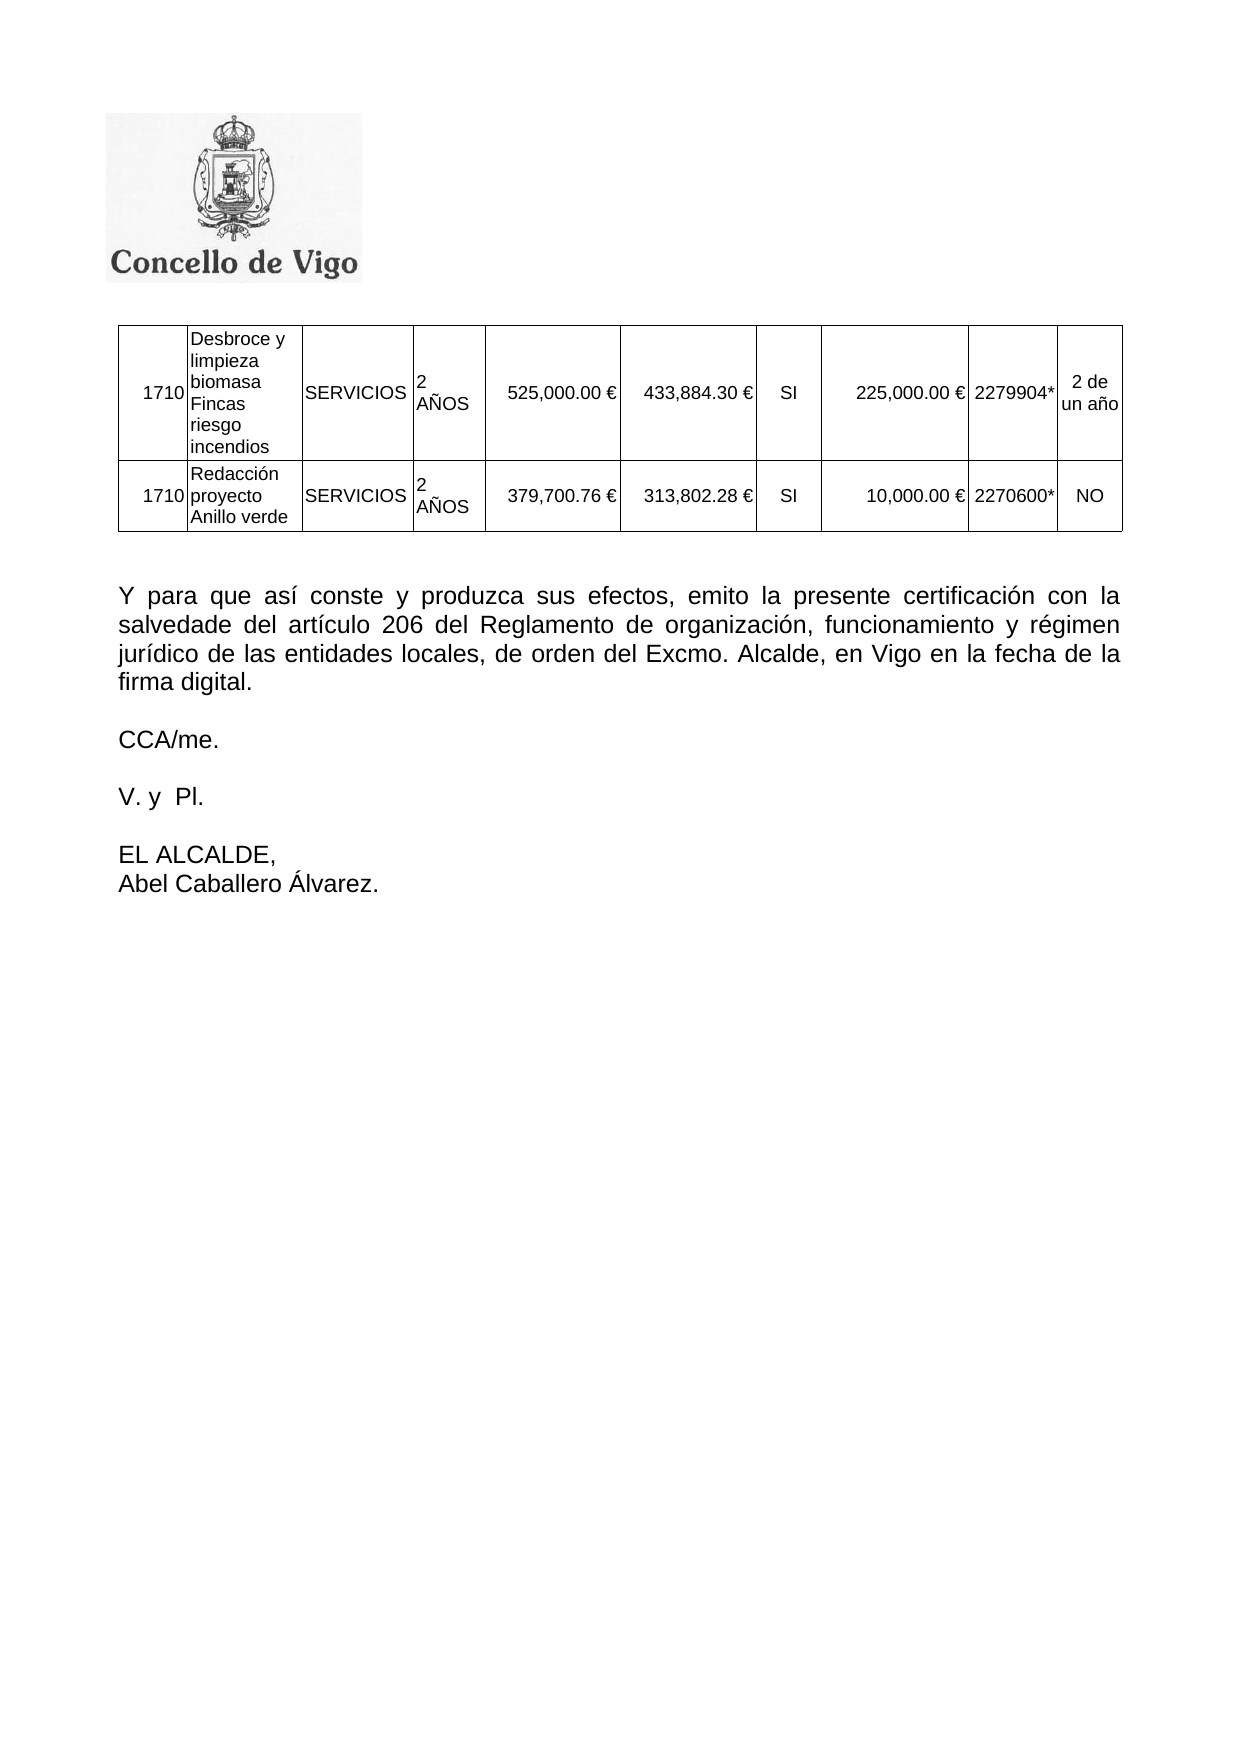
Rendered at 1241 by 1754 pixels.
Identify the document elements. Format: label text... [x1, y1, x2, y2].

picture [105, 113, 363, 283]
text EL ALCALDE, [118, 840, 1122, 869]
table_cell 379.700,76 € [486, 461, 620, 531]
table_cell 2270600* [969, 461, 1057, 531]
table_cell 1710 [119, 326, 187, 460]
table_cell Redacción proyecto Anillo verde [188, 461, 302, 531]
text Y para que así conste y produzca sus efectos, emito la presente certificación con la salvedade del artículo 206 del Reglamento de organización, funcionamiento y régimen jurídico de las entidades locales, de orden del Excmo. Alcalde, en Vigo en la fecha de la firma digital. [118, 581, 1122, 696]
table_cell SERVICIOS [303, 461, 413, 531]
table_cell NO [1058, 461, 1122, 531]
table_cell 2 AÑOS [414, 326, 485, 460]
table_cell SERVICIOS [303, 326, 413, 460]
table_cell 225.000,00 € [822, 326, 968, 460]
table_cell 2 de un año [1058, 326, 1122, 460]
text Abel Caballero Álvarez. [118, 869, 1122, 897]
table_cell 313.802,28 € [621, 461, 756, 531]
table_cell 10.000,00 € [822, 461, 968, 531]
table_cell 525.000,00 € [486, 326, 620, 460]
table_cell 1710 [119, 461, 187, 531]
table_cell Desbroce y limpieza biomasa Fincas riesgo incendios [188, 326, 302, 460]
text V. y Pl. [118, 782, 1122, 811]
table_cell 433.884,30 € [621, 326, 756, 460]
text CCA/me. [118, 725, 1122, 754]
table_cell SI [757, 461, 821, 531]
table_cell SI [757, 326, 821, 460]
table_cell 2279904* [969, 326, 1057, 460]
table_cell 2 AÑOS [414, 461, 485, 531]
